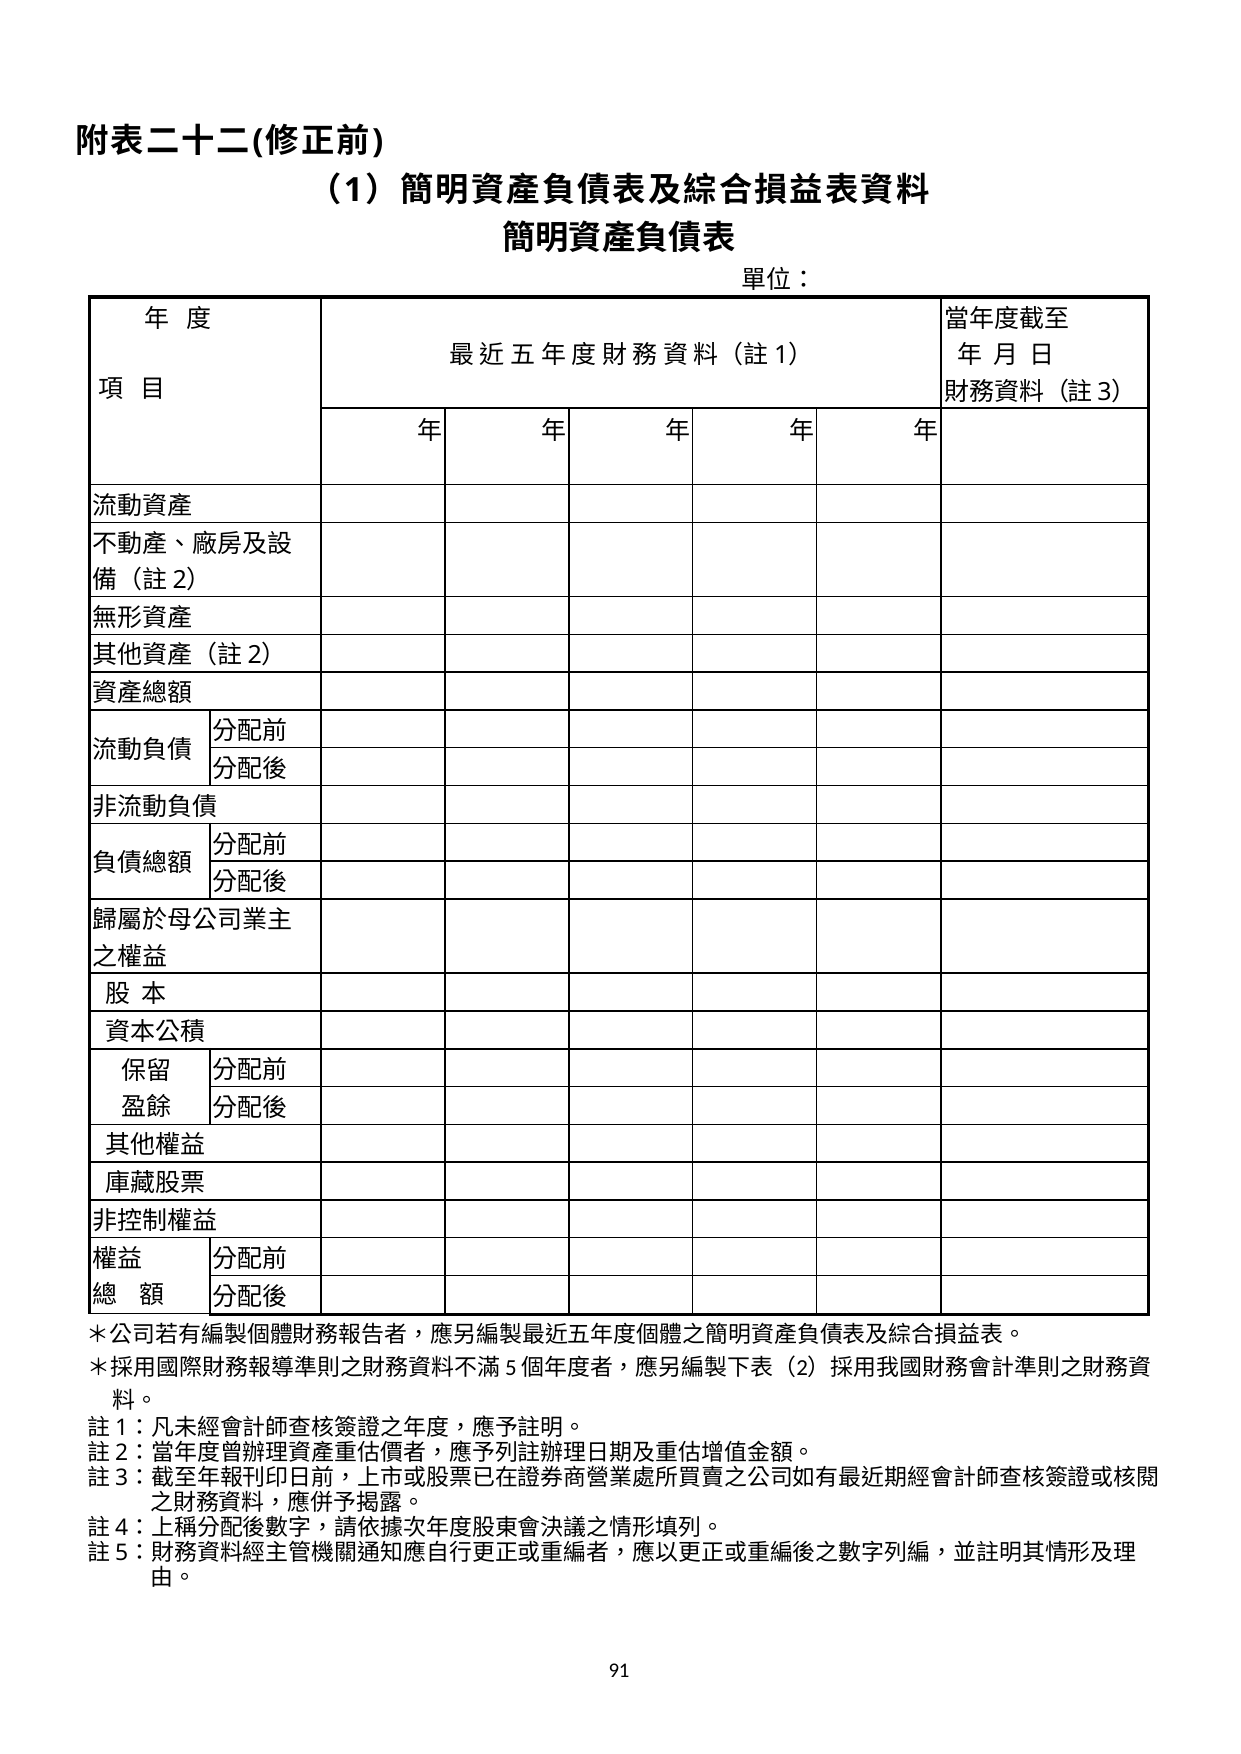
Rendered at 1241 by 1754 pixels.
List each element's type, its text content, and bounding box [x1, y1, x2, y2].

table_cell [570, 1238, 692, 1275]
table_cell [570, 673, 692, 709]
table_cell 分配前 [211, 1050, 320, 1086]
table_cell [446, 1276, 568, 1312]
table_cell [942, 1012, 1147, 1048]
table_cell [942, 1276, 1147, 1312]
table_cell [817, 597, 940, 633]
text 註4：上稱分配後數字，請依據次年度股東會決議之情形填列。 [87, 1515, 1162, 1540]
table_cell [942, 1238, 1147, 1275]
table_cell [446, 711, 568, 747]
table_cell [322, 1276, 444, 1312]
table_cell [942, 1201, 1147, 1237]
table_cell 不動產、廠房及設備（註2） [91, 523, 320, 596]
table_cell [322, 711, 444, 747]
table_header 最 近 五 年 度 財 務 資 料（註1） [322, 299, 940, 407]
table_cell [817, 786, 940, 822]
table_cell 保留 盈餘 [91, 1050, 209, 1123]
table_cell [322, 1050, 444, 1086]
table_cell [322, 1201, 444, 1237]
table_cell [322, 523, 444, 596]
text ＊公司若有編製個體財務報告者，應另編製最近五年度個體之簡明資產負債表及綜合損益表。 [75, 1316, 1162, 1349]
table_cell [693, 1238, 816, 1275]
table_cell [942, 974, 1147, 1010]
table_cell [446, 597, 568, 633]
table_cell [570, 523, 692, 596]
table_cell 非控制權益 [91, 1201, 320, 1237]
table_cell [817, 1276, 940, 1312]
table_cell [817, 748, 940, 785]
table_cell [942, 485, 1147, 522]
table_cell [693, 1276, 816, 1312]
table_cell [817, 1087, 940, 1123]
table_cell [693, 673, 816, 709]
table_cell [322, 1012, 444, 1048]
table_cell [693, 1087, 816, 1123]
table_cell [322, 824, 444, 860]
table_cell 年 [322, 409, 444, 484]
table_cell 股 本 [91, 974, 320, 1010]
table_cell [446, 1125, 568, 1161]
table_cell 年 [693, 409, 816, 484]
table_cell [693, 1050, 816, 1086]
table_cell [942, 635, 1147, 671]
table_cell [817, 1238, 940, 1275]
table_cell [446, 485, 568, 522]
table_cell 歸屬於母公司業主之權益 [91, 900, 320, 972]
table_cell [322, 1087, 444, 1123]
table_cell 分配後 [211, 748, 320, 785]
table_cell [570, 1087, 692, 1123]
table_cell [942, 1050, 1147, 1086]
table_cell [322, 1163, 444, 1199]
table_cell [322, 597, 444, 633]
text 單位： [75, 259, 1028, 295]
table_cell [322, 485, 444, 522]
table_cell [446, 824, 568, 860]
text 簡明資產負債表 [75, 211, 1162, 259]
table_cell [942, 1087, 1147, 1123]
table_cell [570, 1012, 692, 1048]
table_cell [322, 673, 444, 709]
table_cell [942, 523, 1147, 596]
table_cell 流動資產 [91, 485, 320, 522]
table_cell [817, 673, 940, 709]
table_cell [817, 824, 940, 860]
table_cell [693, 597, 816, 633]
table_cell [817, 711, 940, 747]
table_cell [570, 974, 692, 1010]
table_cell [693, 974, 816, 1010]
table_cell [570, 862, 692, 898]
table_cell [322, 862, 444, 898]
table_header 當年度截至 年 月 日 財務資料（註3） [942, 299, 1147, 407]
table_cell 庫藏股票 [91, 1163, 320, 1199]
table_cell [693, 635, 816, 671]
table_cell [446, 635, 568, 671]
table_cell 分配後 [211, 862, 320, 898]
table_cell [570, 711, 692, 747]
table_cell 分配前 [211, 1238, 320, 1275]
table_cell [570, 1201, 692, 1237]
table_cell [693, 1163, 816, 1199]
table_cell [942, 1163, 1147, 1199]
table_cell [693, 748, 816, 785]
table_cell [942, 862, 1147, 898]
table_cell [446, 900, 568, 972]
table_cell 負債總額 [91, 824, 209, 898]
table_cell [693, 1012, 816, 1048]
table_cell [570, 900, 692, 972]
table_cell [446, 1012, 568, 1048]
table_cell [942, 786, 1147, 822]
text 註1：凡未經會計師查核簽證之年度，應予註明。 [87, 1415, 1162, 1440]
text 註2：當年度曾辦理資產重估價者，應予列註辦理日期及重估增值金額。 [87, 1440, 1162, 1465]
table_cell [570, 1163, 692, 1199]
table_cell [570, 1125, 692, 1161]
table_cell [817, 862, 940, 898]
table_cell [446, 1087, 568, 1123]
table_cell [817, 1050, 940, 1086]
text ＊採用國際財務報導準則之財務資料不滿5個年度者，應另編製下表（2）採用我國財務會計準則之財務資料。 [88, 1349, 1162, 1415]
table_cell 分配前 [211, 824, 320, 860]
table_cell [817, 635, 940, 671]
table_cell [322, 974, 444, 1010]
table_cell [322, 900, 444, 972]
table_cell [446, 748, 568, 785]
table_cell [446, 1050, 568, 1086]
table_cell [322, 635, 444, 671]
table_cell [942, 673, 1147, 709]
table_cell 無形資產 [91, 597, 320, 633]
table_cell [942, 748, 1147, 785]
text 附表二十二(修正前) [75, 114, 1162, 162]
table_cell 年 [817, 409, 940, 484]
table_cell [817, 1125, 940, 1161]
table_cell [570, 485, 692, 522]
table_cell 資產總額 [91, 673, 320, 709]
table_cell 分配後 [211, 1276, 320, 1312]
table_cell [446, 786, 568, 822]
table_cell [322, 786, 444, 822]
table_cell [570, 1276, 692, 1312]
table_header 年 度 項 目 [91, 299, 320, 484]
table_cell [570, 786, 692, 822]
table_cell [322, 1238, 444, 1275]
table_cell [446, 523, 568, 596]
table_cell [570, 824, 692, 860]
table_cell 年 [570, 409, 692, 484]
table_cell [446, 974, 568, 1010]
table_cell [446, 862, 568, 898]
table_cell [446, 1238, 568, 1275]
table_cell 權益 總 額 [91, 1238, 209, 1312]
table_cell [942, 900, 1147, 972]
table_cell [322, 748, 444, 785]
table_cell [942, 409, 1147, 484]
table_cell [817, 974, 940, 1010]
text 註5：財務資料經主管機關通知應自行更正或重編者，應以更正或重編後之數字列編，並註明其情形及理由。 [87, 1540, 1162, 1590]
table_cell [570, 635, 692, 671]
table_cell [942, 597, 1147, 633]
table_cell [693, 711, 816, 747]
table_cell 其他資產（註2） [91, 635, 320, 671]
table_cell [942, 711, 1147, 747]
table_cell [322, 1125, 444, 1161]
table_cell [817, 1012, 940, 1048]
table_cell 其他權益 [91, 1125, 320, 1161]
table_cell [693, 862, 816, 898]
table_cell 年 [446, 409, 568, 484]
table_cell [570, 748, 692, 785]
table_cell [570, 597, 692, 633]
text （1）簡明資產負債表及綜合損益表資料 [75, 162, 1162, 211]
table_cell [446, 673, 568, 709]
table_cell 資本公積 [91, 1012, 320, 1048]
table_cell [693, 786, 816, 822]
table_cell [817, 1163, 940, 1199]
table_cell [817, 900, 940, 972]
table_cell [817, 523, 940, 596]
table_cell [693, 1125, 816, 1161]
table_cell [693, 1201, 816, 1237]
table_cell [446, 1163, 568, 1199]
table_cell [693, 900, 816, 972]
table_cell [817, 1201, 940, 1237]
table_cell [942, 1125, 1147, 1161]
table_cell [693, 523, 816, 596]
table_cell [570, 1050, 692, 1086]
table_cell [817, 485, 940, 522]
table_cell [446, 1201, 568, 1237]
table_cell 流動負債 [91, 711, 209, 785]
table_cell [693, 824, 816, 860]
table_cell [693, 485, 816, 522]
table_cell 非流動負債 [91, 786, 320, 822]
table_cell [942, 824, 1147, 860]
table_cell 分配後 [211, 1087, 320, 1123]
table_cell 分配前 [211, 711, 320, 747]
text 註3：截至年報刊印日前，上市或股票已在證券商營業處所買賣之公司如有最近期經會計師查核簽證或核閱之財務資料，應併予揭露。 [87, 1465, 1162, 1515]
